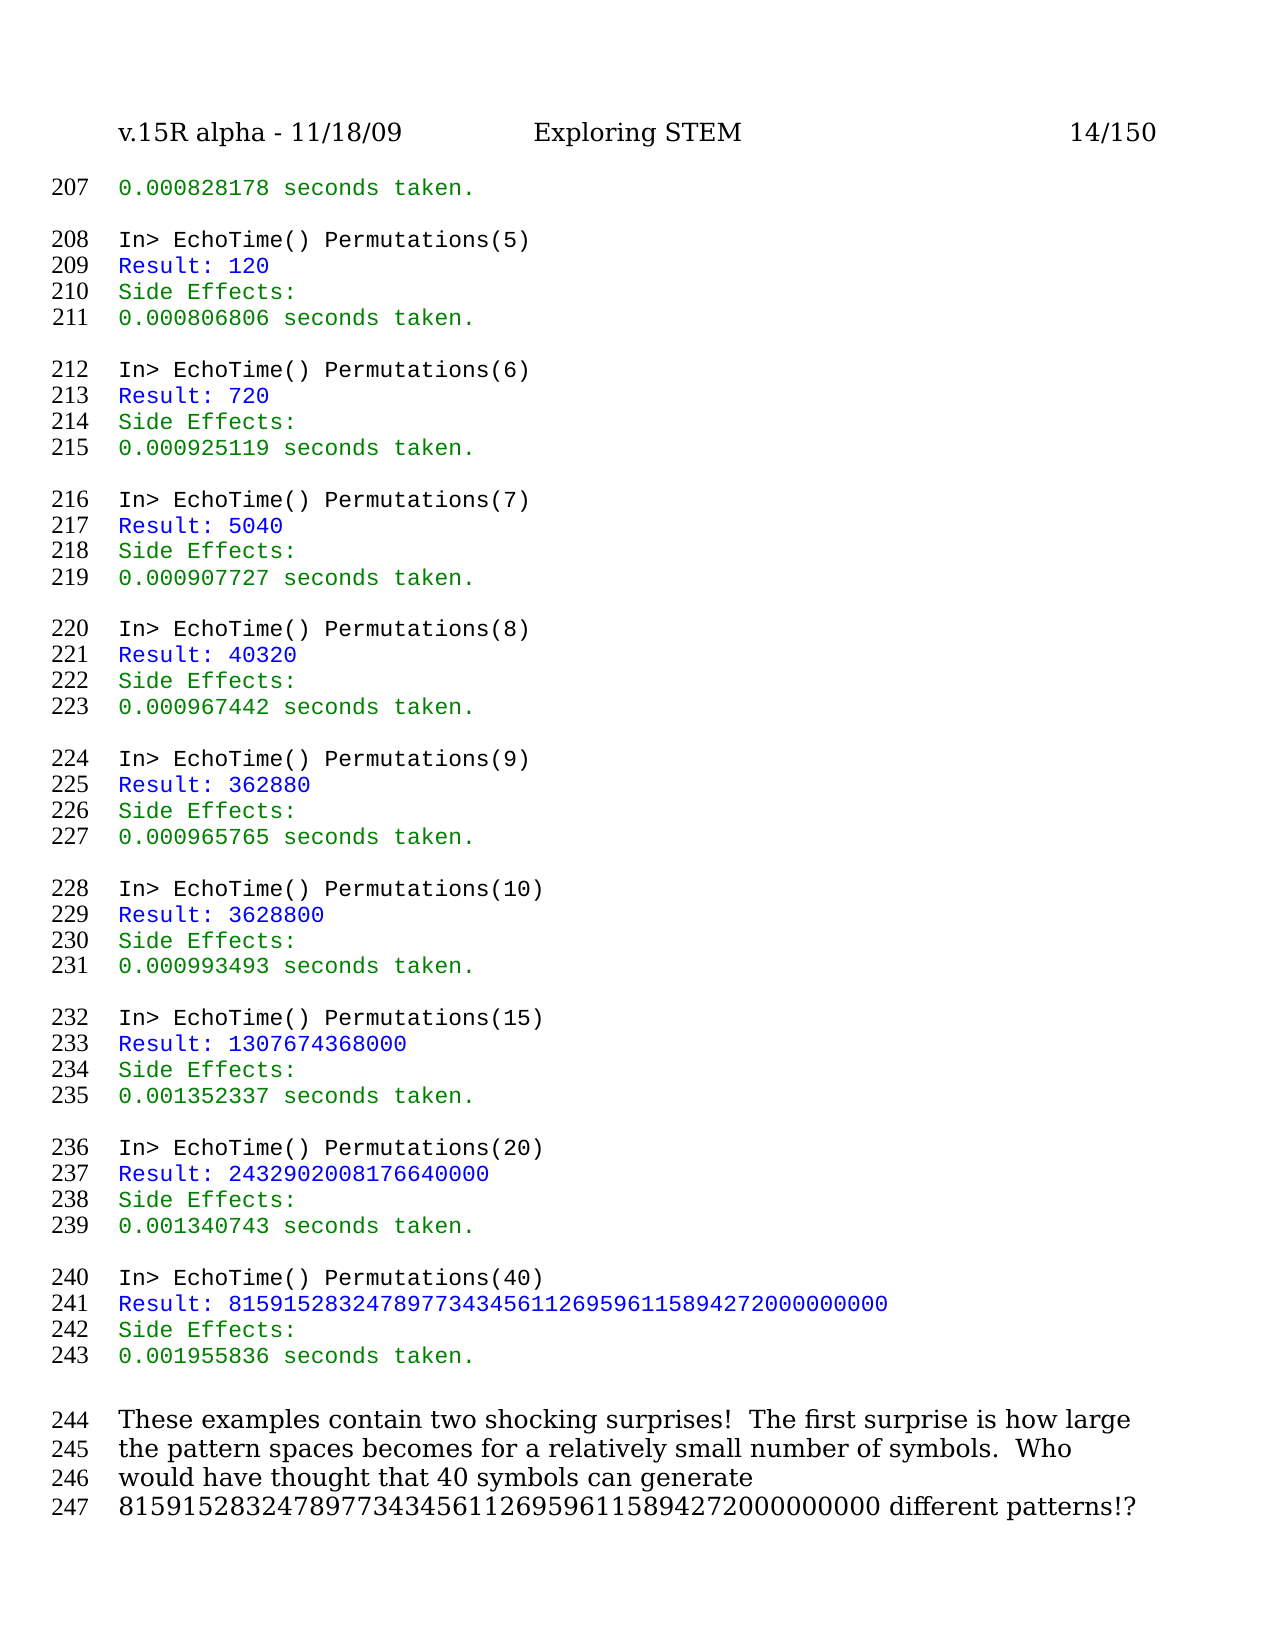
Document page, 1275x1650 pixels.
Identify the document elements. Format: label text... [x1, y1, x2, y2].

text Side Effects: [118, 410, 1157, 436]
text In> EchoTime() Permutations(40) [118, 1266, 1157, 1292]
text Result: 362880 [118, 773, 1157, 799]
text In> EchoTime() Permutations(15) [118, 1007, 1157, 1033]
text 0.000967442 seconds taken. [118, 696, 1157, 721]
text In> EchoTime() Permutations(7) [118, 488, 1157, 514]
text In> EchoTime() Permutations(5) [118, 229, 1157, 254]
text 0.001352337 seconds taken. [118, 1084, 1157, 1111]
text Result: 40320 [118, 644, 1157, 669]
text Side Effects: [118, 669, 1157, 696]
text In> EchoTime() Permutations(20) [118, 1136, 1157, 1162]
text Result: 5040 [118, 514, 1157, 540]
text 0.000907727 seconds taken. [118, 566, 1157, 592]
text 0.000925119 seconds taken. [118, 436, 1157, 462]
text In> EchoTime() Permutations(6) [118, 358, 1157, 384]
text These examples contain two shocking surprises! The first surprise is how large the pattern spaces becomes for a relatively small number of symbols. Who would have thought that 40 symbols can generate 815915283247897734345611269596115894272000000000 different patterns!? [118, 1405, 1157, 1521]
text In> EchoTime() Permutations(9) [118, 747, 1157, 773]
text 0.000965765 seconds taken. [118, 825, 1157, 851]
text Side Effects: [118, 281, 1157, 306]
text 0.000828178 seconds taken. [118, 177, 1157, 203]
text Result: 1307674368000 [118, 1033, 1157, 1059]
text Result: 720 [118, 384, 1157, 410]
text In> EchoTime() Permutations(8) [118, 618, 1157, 644]
text Side Effects: [118, 929, 1157, 955]
text Side Effects: [118, 1059, 1157, 1084]
text Result: 2432902008176640000 [118, 1162, 1157, 1188]
text Side Effects: [118, 799, 1157, 825]
text Side Effects: [118, 1318, 1157, 1344]
text 0.000993493 seconds taken. [118, 955, 1157, 981]
text 0.000806806 seconds taken. [118, 306, 1157, 332]
text Result: 120 [118, 254, 1157, 281]
text 0.001955836 seconds taken. [118, 1344, 1157, 1370]
text Side Effects: [118, 540, 1157, 566]
text Side Effects: [118, 1188, 1157, 1214]
text Result: 815915283247897734345611269596115894272000000000 [118, 1292, 1157, 1318]
text 0.001340743 seconds taken. [118, 1214, 1157, 1240]
text In> EchoTime() Permutations(10) [118, 877, 1157, 903]
text Result: 3628800 [118, 903, 1157, 929]
